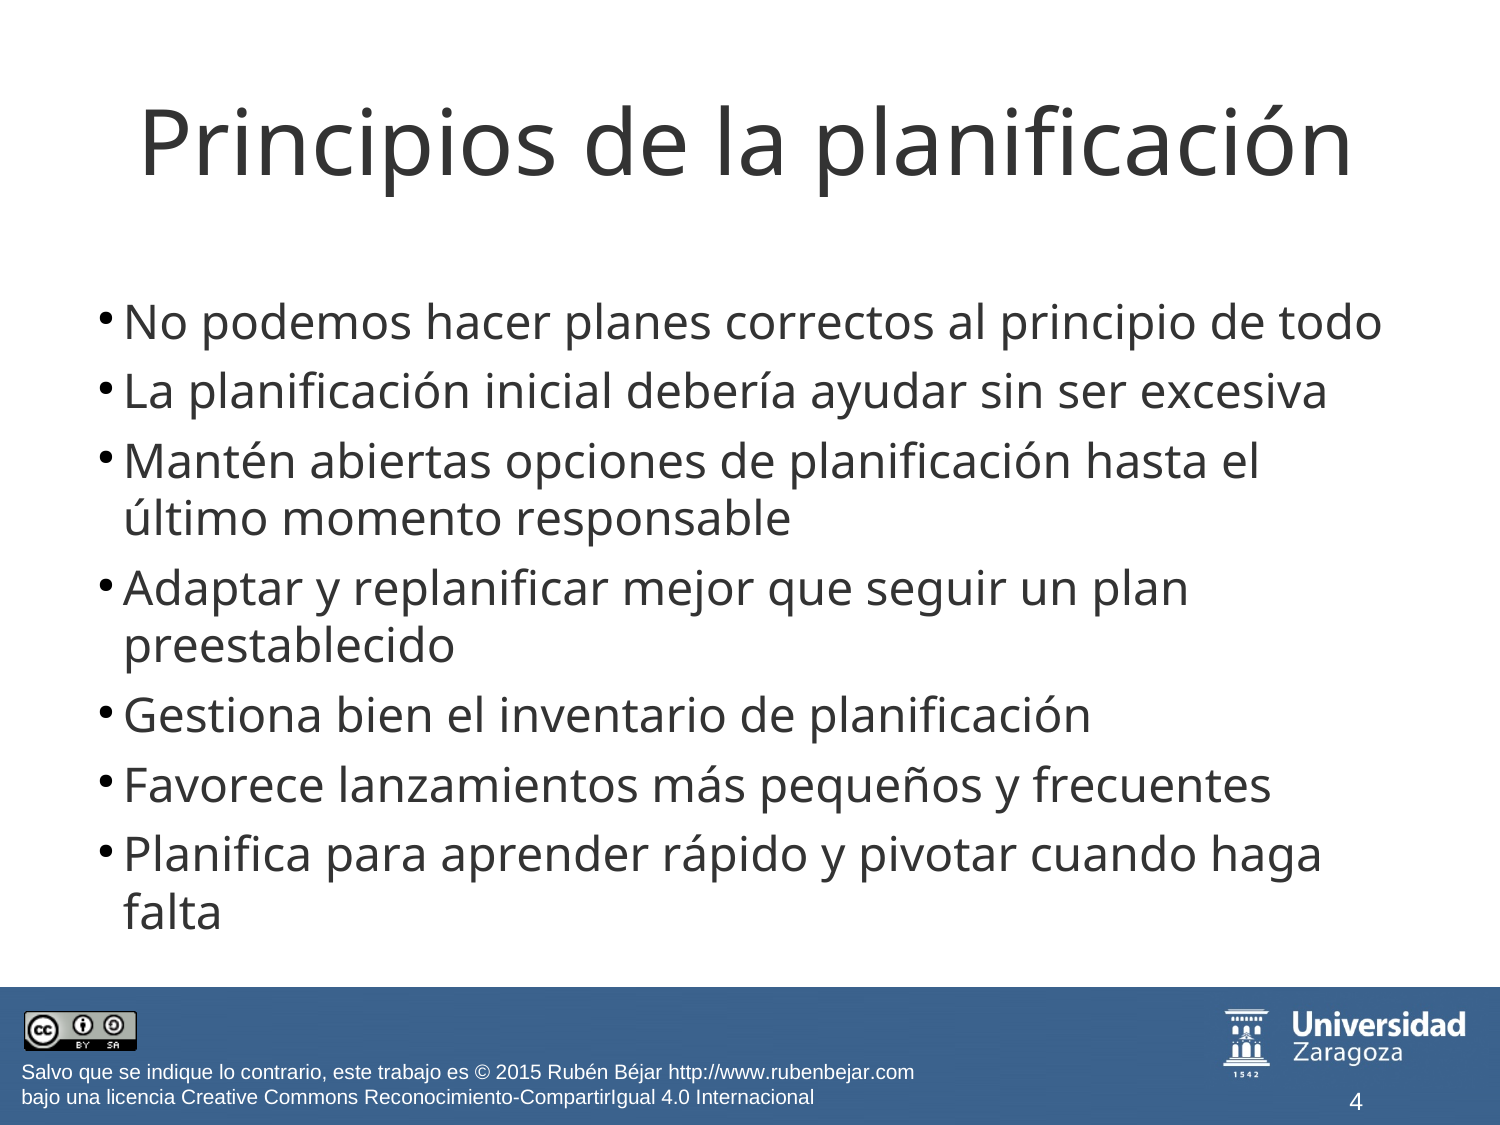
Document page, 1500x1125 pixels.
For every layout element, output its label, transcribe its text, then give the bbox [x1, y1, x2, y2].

list No podemos hacer planes correctos al principio de todo La planificación inicial debería ayudar sin ser excesiva Mantén abiertas opciones de planificación hasta el último momento responsable Adaptar y replanificar mejor que seguir un plan preestablecido Gestiona bien el inventario de planificación Favorece lanzamientos más pequeños y frecuentes Planifica para aprender rápido y pivotar cuando haga falta [82, 283, 1418, 957]
picture [0, 987, 1500, 1125]
title Principios de la planificación [74, 21, 1420, 257]
